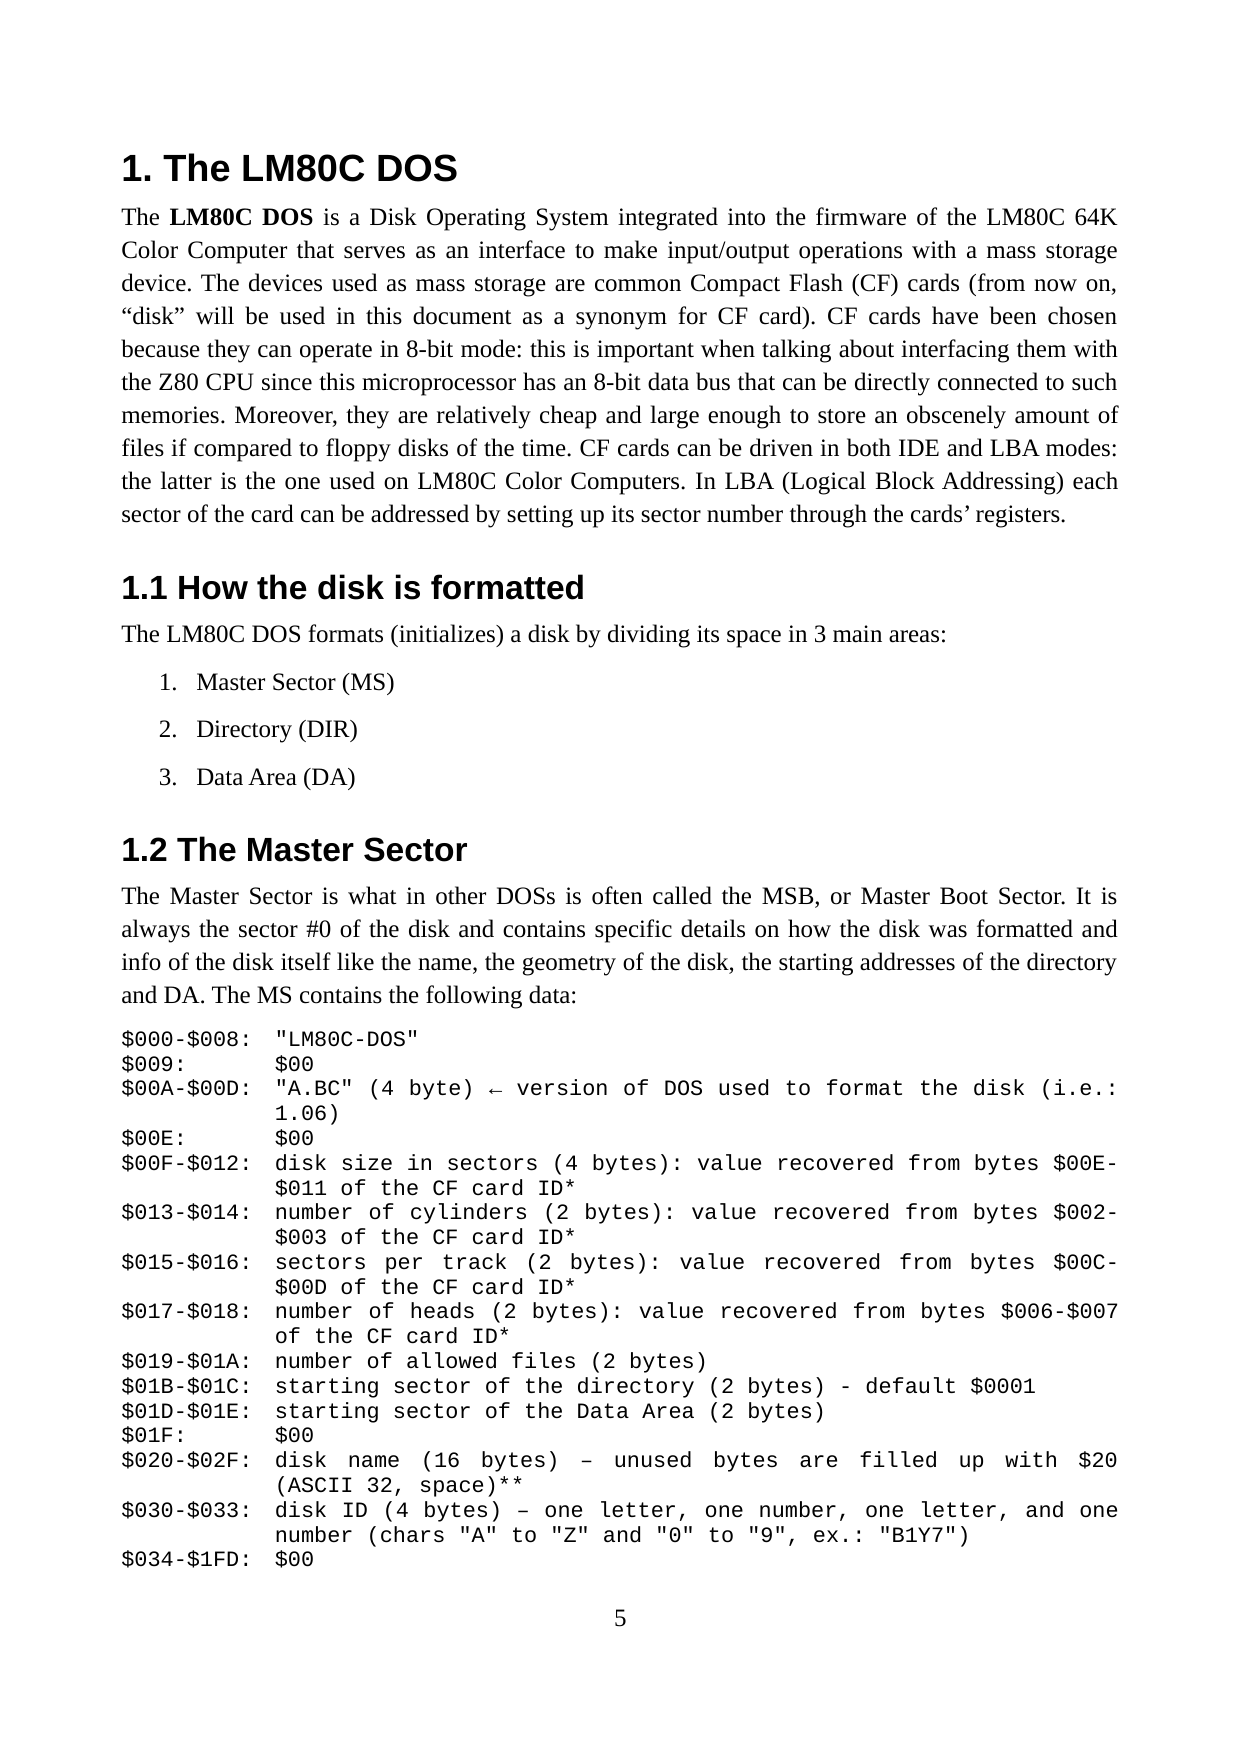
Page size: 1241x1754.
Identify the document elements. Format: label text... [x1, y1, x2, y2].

subtitle 1. The LM80C DOS [121, 146, 1119, 190]
list Directory (DIR) [158, 714, 1119, 743]
text The LM80C DOS is a Disk Operating System integrated into the firmware of the LM80C 64K Color Computer that serves as an interface to make input/output operations with a mass storage device. The devices used as mass storage are common Compact Flash (CF) cards (from now on, “disk” will be used in this document as a synonym for CF card). CF cards have been chosen because they can operate in 8-bit mode: this is important when talking about interfacing them with the Z80 CPU since this microprocessor has an 8-bit data bus that can be directly connected to such memories. Moreover, they are relatively cheap and large enough to store an obscenely amount of files if compared to floppy disks of the time. CF cards can be driven in both IDE and LBA modes: the latter is the one used on LM80C Color Computers. In LBA (Logical Block Addressing) each sector of the card can be addressed by setting up its sector number through the cards’ registers. [121, 202, 1119, 528]
text $020-$02F: disk name (16 bytes) – unused bytes are filled up with $20 (ASCII 32, space)** [121, 1449, 1119, 1499]
text $034-$1FD: $00 [121, 1549, 1119, 1573]
text $017-$018: number of heads (2 bytes): value recovered from bytes $006-$007 of the CF card ID* [121, 1301, 1119, 1350]
text $013-$014: number of cylinders (2 bytes): value recovered from bytes $002-$003 of the CF card ID* [121, 1202, 1119, 1251]
text $00A-$00D: "A.BC" (4 byte) ← version of DOS used to format the disk (i.e.: 1.06) [121, 1078, 1119, 1127]
text $01D-$01E: starting sector of the Data Area (2 bytes) [121, 1400, 1119, 1425]
text $00E: $00 [121, 1127, 1119, 1152]
text $00F-$012: disk size in sectors (4 bytes): value recovered from bytes $00E-$011 of the CF card ID* [121, 1152, 1119, 1202]
text $01B-$01C: starting sector of the directory (2 bytes) - default $0001 [121, 1375, 1119, 1400]
list Data Area (DA) [158, 762, 1119, 791]
text $030-$033: disk ID (4 bytes) – one letter, one number, one letter, and one number (chars "A" to "Z" and "0" to "9", ex.: "B1Y7") [121, 1499, 1119, 1549]
list Master Sector (MS) [158, 667, 1119, 695]
text $000-$008: "LM80C-DOS" [121, 1028, 1119, 1053]
subtitle 1.2 The Master Sector [121, 830, 1119, 869]
text $015-$016: sectors per track (2 bytes): value recovered from bytes $00C-$00D of the CF card ID* [121, 1251, 1119, 1301]
text $009: $00 [121, 1053, 1119, 1078]
subtitle 1.1 How the disk is formatted [121, 568, 1119, 606]
text $019-$01A: number of allowed files (2 bytes) [121, 1350, 1119, 1375]
text The LM80C DOS formats (initializes) a disk by dividing its space in 3 main areas: [121, 619, 1119, 648]
text The Master Sector is what in other DOSs is often called the MSB, or Master Boot Sector. It is always the sector #0 of the disk and contains specific details on how the disk was formatted and info of the disk itself like the name, the geometry of the disk, the starting addresses of the directory and DA. The MS contains the following data: [121, 881, 1119, 1009]
text $01F: $00 [121, 1425, 1119, 1449]
